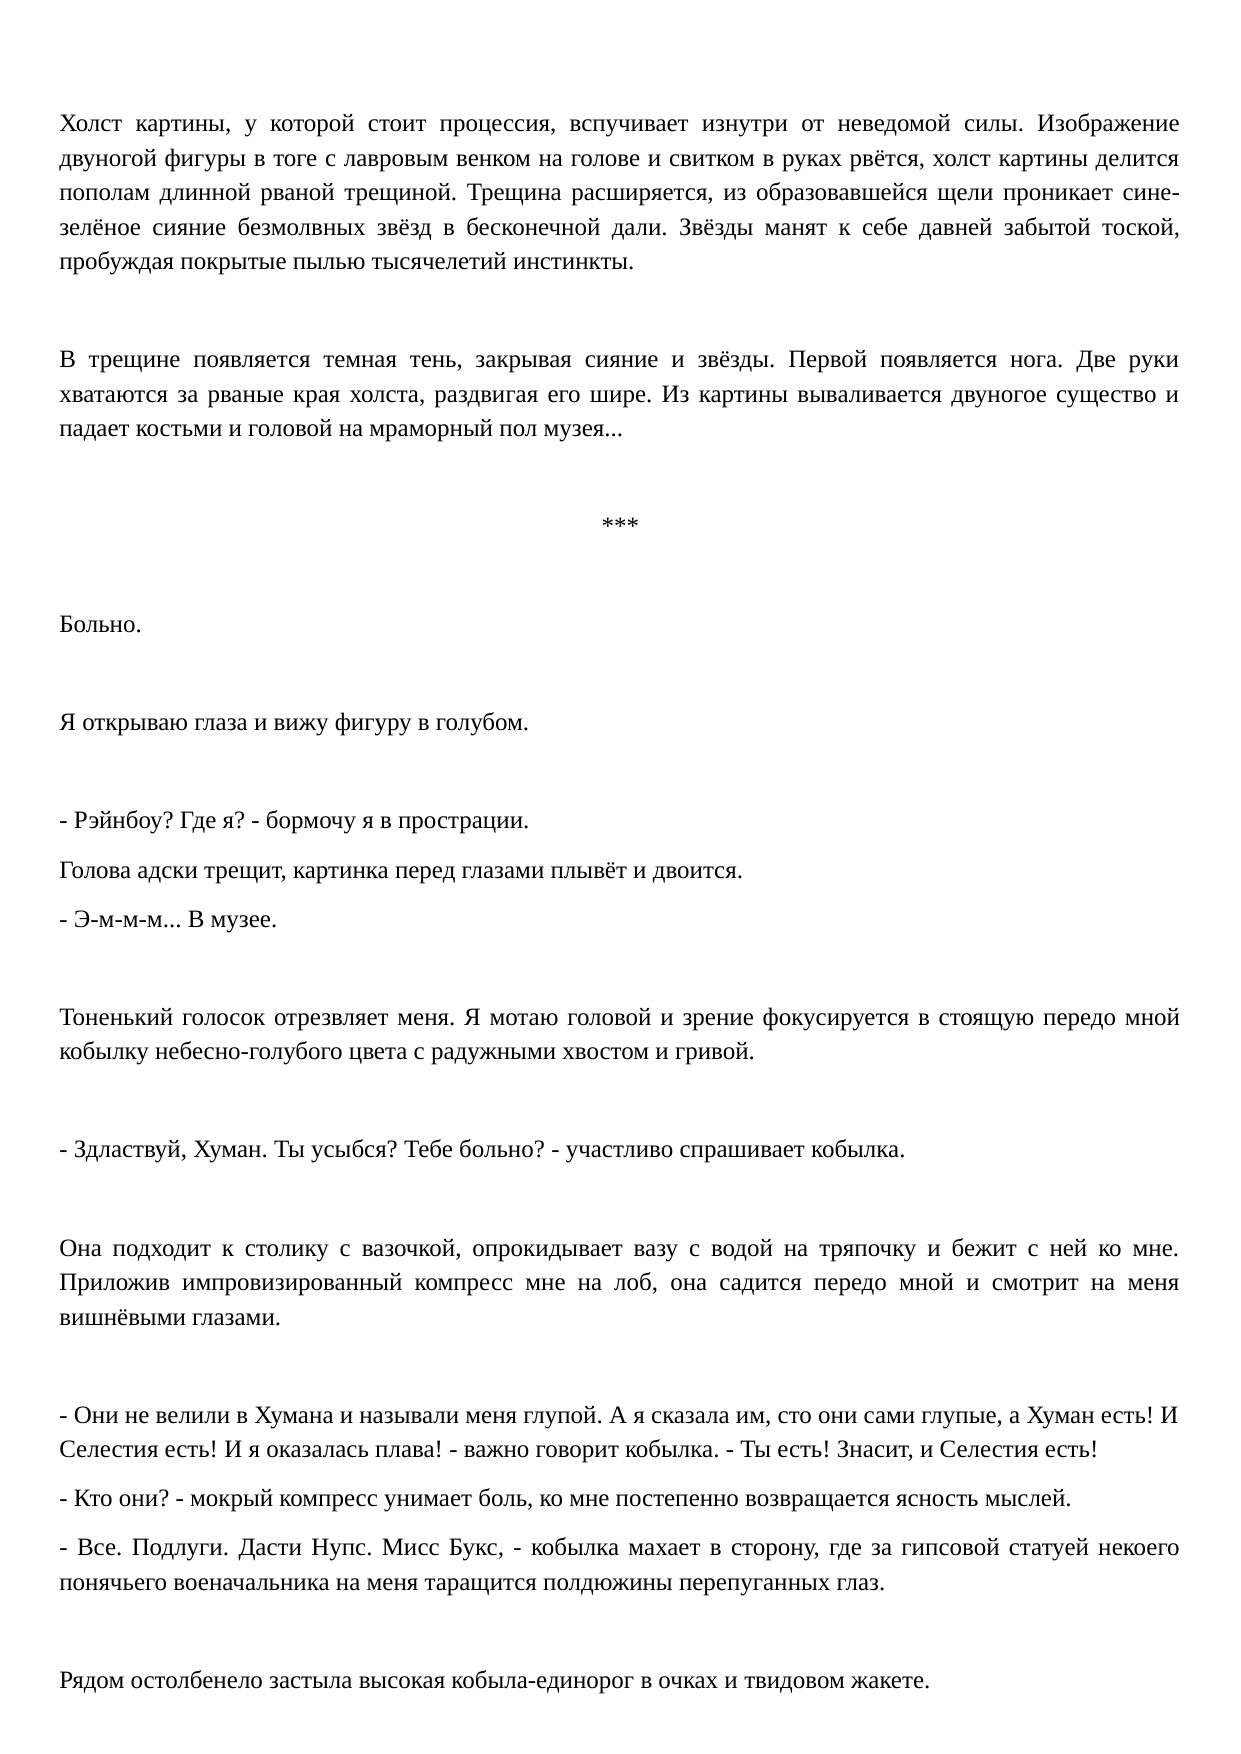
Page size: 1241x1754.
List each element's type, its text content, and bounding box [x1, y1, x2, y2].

text Рядом остолбенело застыла высокая кобыла-единорог в очках и твидовом жакете. [59, 1665, 1181, 1694]
text - Кто они? - мокрый компресс унимает боль, ко мне постепенно возвращается ясность мыслей. [59, 1483, 1181, 1512]
text Она подходит к столику с вазочкой, опрокидывает вазу с водой на тряпочку и бежит с ней ко мне. Приложив импровизированный компресс мне на лоб, она садится передо мной и смотрит на меня вишнёвыми глазами. [59, 1233, 1181, 1330]
text Я открываю глаза и вижу фигуру в голубом. [59, 707, 1181, 736]
text Голова адски трещит, картинка перед глазами плывёт и двоится. [59, 855, 1181, 883]
text В трещине появляется темная тень, закрывая сияние и звёзды. Первой появляется нога. Две руки хватаются за рваные края холста, раздвигая его шире. Из картины вываливается двуногое существо и падает костьми и головой на мраморный пол музея... [59, 344, 1181, 442]
text - Рэйнбоу? Где я? - бормочу я в прострации. [59, 806, 1181, 834]
text *** [59, 511, 1181, 540]
text - Они не велили в Хумана и называли меня глупой. А я сказала им, сто они сами глупые, а Хуман есть! И Селестия есть! И я оказалась плава! - важно говорит кобылка. - Ты есть! Знасит, и Селестия есть! [59, 1400, 1181, 1463]
text - Все. Подлуги. Дасти Нупс. Мисс Букс, - кобылка махает в сторону, где за гипсовой статуей некоего понячьего военачальника на меня таращится полдюжины перепуганных глаз. [59, 1532, 1181, 1596]
text - Здластвуй, Хуман. Ты усыбся? Тебе больно? - участливо спрашивает кобылка. [59, 1134, 1181, 1163]
text Холст картины, у которой стоит процессия, вспучивает изнутри от неведомой силы. Изображение двуногой фигуры в тоге с лавровым венком на голове и свитком в руках рвётся, холст картины делится пополам длинной рваной трещиной. Трещина расширяется, из образовавшейся щели проникает сине-зелёное сияние безмолвных звёзд в бесконечной дали. Звёзды манят к себе давней забытой тоской, пробуждая покрытые пылью тысячелетий инстинкты. [59, 108, 1181, 275]
text Тоненький голосок отрезвляет меня. Я мотаю головой и зрение фокусируется в стоящую передо мной кобылку небесно-голубого цвета с радужными хвостом и гривой. [59, 1002, 1181, 1065]
text Больно. [59, 609, 1181, 638]
text - Э-м-м-м... В музее. [59, 904, 1181, 932]
